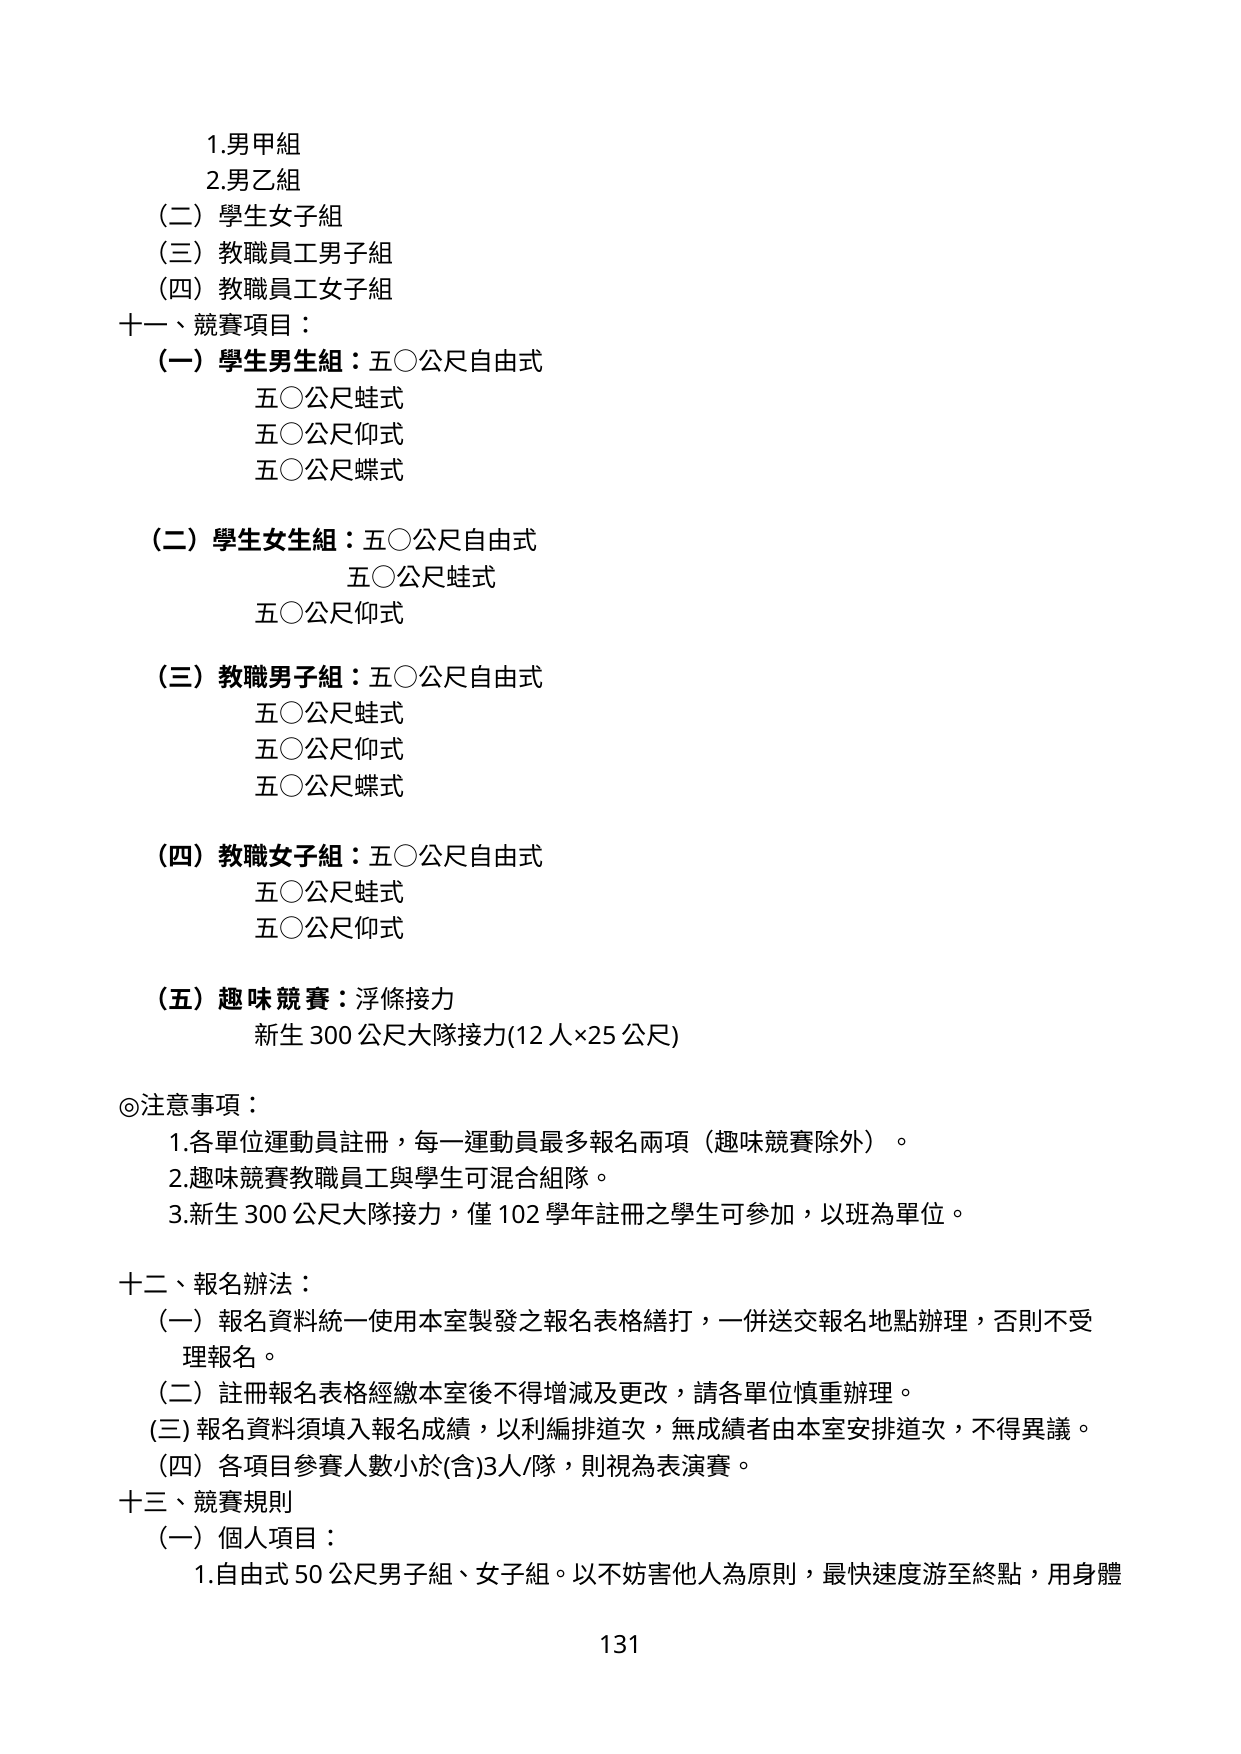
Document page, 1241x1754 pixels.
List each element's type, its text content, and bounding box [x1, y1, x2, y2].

text (三) 報名資料須填入報名成績，以利編排道次，無成績者由本室安排道次，不得異議。 [118, 1410, 1122, 1446]
text （五）趣味競賽：浮條接力 [118, 979, 1122, 1015]
text 理報名。 [118, 1337, 1122, 1373]
text 五○公尺蛙式 [118, 873, 1122, 909]
text （二）註冊報名表格經繳本室後不得增減及更改，請各單位慎重辦理。 [118, 1373, 1122, 1410]
text （二）學生女子組 [143, 197, 1122, 233]
text 五○公尺仰式 [118, 730, 1122, 766]
text 五○公尺蛙式 [118, 693, 1122, 730]
text 新生300公尺大隊接力(12人×25公尺) [118, 1015, 1122, 1052]
text 1.自由式50公尺男子組、女子組。以不妨害他人為原則，最快速度游至終點，用身體 [193, 1555, 1122, 1591]
text 五○公尺仰式 [118, 414, 1122, 451]
text 2.趣味競賽教職員工與學生可混合組隊。 [118, 1158, 1122, 1194]
text 五○公尺蝶式 [118, 451, 1122, 487]
text （一）報名資料統一使用本室製發之報名表格繕打，一併送交報名地點辦理，否則不受 [118, 1301, 1122, 1337]
text 五○公尺蛙式 [118, 378, 1122, 414]
text 十一、競賽項目： [118, 306, 1122, 342]
text 3.新生300公尺大隊接力，僅102學年註冊之學生可參加，以班為單位。 [118, 1194, 1122, 1231]
text 2.男乙組 [206, 161, 1122, 197]
text ◎注意事項： [118, 1086, 1122, 1122]
text （四）各項目參賽人數小於(含)3人/隊，則視為表演賽。 [118, 1446, 1122, 1482]
text 五○公尺蝶式 [118, 766, 1122, 802]
text 五○公尺仰式 [118, 909, 1122, 945]
text （一）學生男生組：五○公尺自由式 [143, 342, 1122, 378]
text （四）教職女子組：五○公尺自由式 [118, 836, 1122, 873]
text （三）教職男子組：五○公尺自由式 [118, 657, 1122, 693]
text （一）個人項目： [118, 1518, 1122, 1555]
text （三）教職員工男子組 [143, 233, 1122, 269]
text 五○公尺仰式 [118, 593, 1122, 629]
text 十二、報名辦法： [118, 1265, 1122, 1301]
text （四）教職員工女子組 [143, 269, 1122, 306]
text 五○公尺蛙式 [118, 557, 1122, 593]
text 1.男甲組 [206, 124, 1122, 161]
text 1.各單位運動員註冊，每一運動員最多報名兩項（趣味競賽除外）。 [118, 1122, 1122, 1158]
text （二）學生女生組：五○公尺自由式 [118, 521, 1122, 557]
text 十三、競賽規則 [118, 1482, 1122, 1518]
